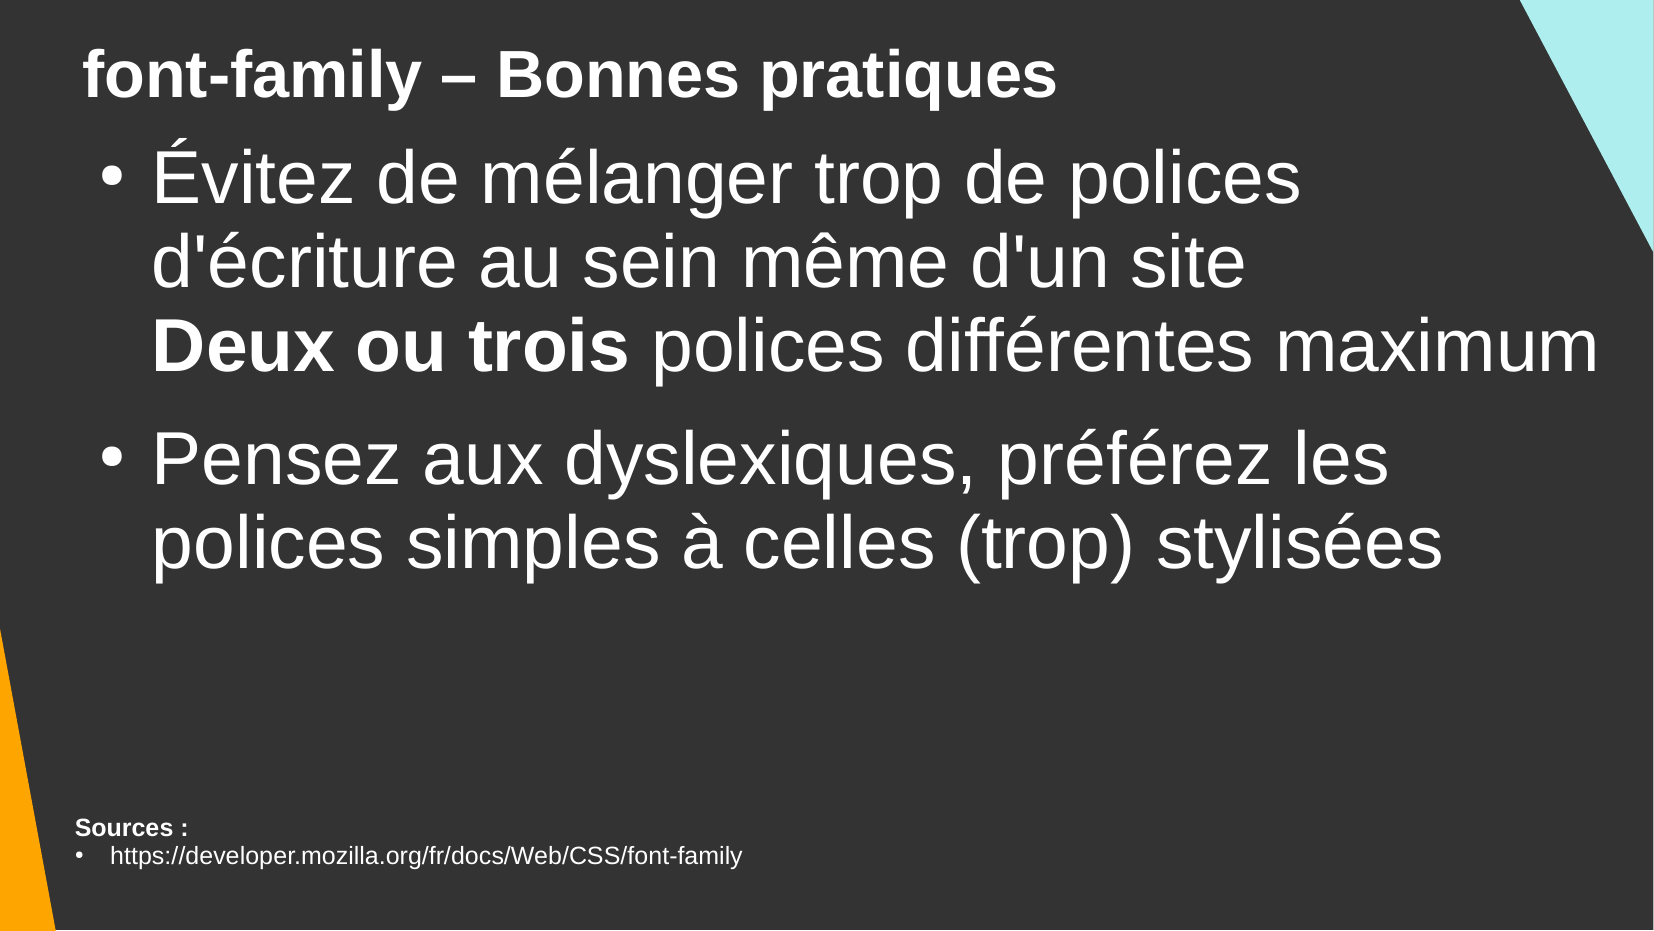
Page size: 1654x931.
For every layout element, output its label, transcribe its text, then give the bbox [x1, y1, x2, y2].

title font-family – Bonnes pratiques [82, 37, 1571, 114]
list Évitez de mélanger trop de polices d'écriture au sein même d'un site Deux ou trois polices différentes maximum Pensez aux dyslexiques, préférez les polices simples à celles (trop) stylisées [80, 135, 1605, 621]
text_box Sources : https://developer.mozilla.org/fr/docs/Web/CSS/font-family [60, 806, 1546, 931]
text_box [1519, 0, 1654, 254]
text_box [0, 628, 56, 931]
